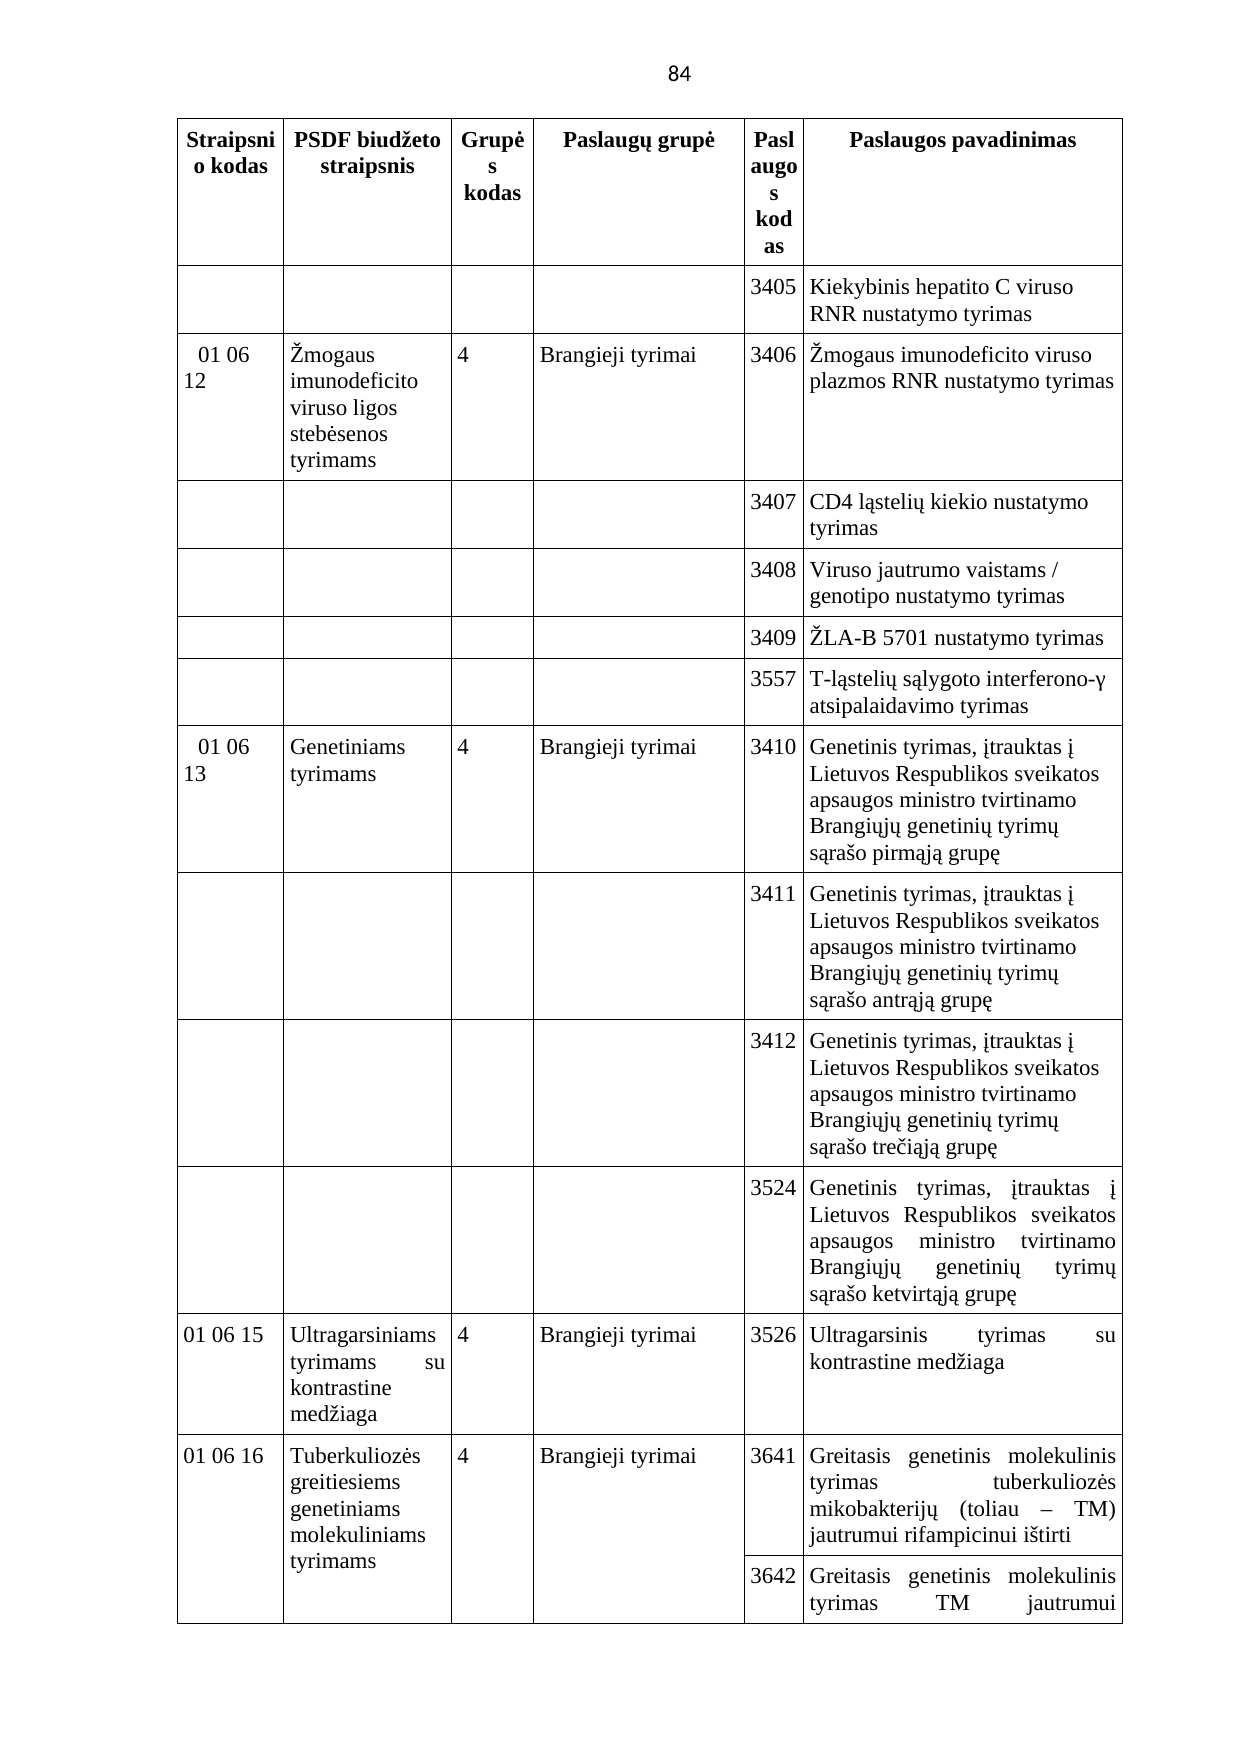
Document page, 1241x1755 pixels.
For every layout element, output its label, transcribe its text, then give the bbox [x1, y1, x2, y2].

table_cell Kiekybinis hepatito C viruso RNR nustatymo tyrimas [804, 266, 1122, 333]
table_cell [452, 1167, 533, 1313]
table_cell Genetinis tyrimas, įtrauktas į Lietuvos Respublikos sveikatos apsaugos ministro tvirtinamo Brangiųjų genetinių tyrimų sąrašo pirmąją grupę [804, 726, 1122, 872]
table_cell [452, 659, 533, 725]
table_header Paslaugos pavadinimas [804, 119, 1122, 265]
table_cell [284, 266, 451, 333]
table_header Grupės kodas [452, 119, 533, 265]
table_cell Žmogaus imunodeficito viruso ligos stebėsenos tyrimams [284, 334, 451, 480]
table_cell Genetinis tyrimas, įtrauktas į Lietuvos Respublikos sveikatos apsaugos ministro tvirtinamo Brangiųjų genetinių tyrimų sąrašo trečiąją grupę [804, 1020, 1122, 1166]
table_cell 3409 [745, 617, 803, 657]
table_cell [178, 659, 283, 725]
table_header Paslaugų grupė [534, 119, 744, 265]
table_cell [452, 617, 533, 657]
table_cell [284, 873, 451, 1019]
table_cell 01 06 15 [178, 1314, 283, 1434]
table_cell 3526 [745, 1314, 803, 1434]
table_cell Ultragarsiniams tyrimams su kontrastine medžiaga [284, 1314, 451, 1434]
table_cell [534, 266, 744, 333]
table_cell Tuberkuliozės greitiesiems genetiniams molekuliniams tyrimams [284, 1435, 451, 1622]
table_cell [452, 873, 533, 1019]
table_cell [284, 617, 451, 657]
table_cell Brangieji tyrimai [534, 334, 744, 480]
table_cell ŽLA-B 5701 nustatymo tyrimas [804, 617, 1122, 657]
table_cell [178, 481, 283, 548]
table_cell [178, 1167, 283, 1313]
table_cell 3405 [745, 266, 803, 333]
table_cell [178, 549, 283, 616]
table_cell Ultragarsinis tyrimas su kontrastine medžiaga [804, 1314, 1122, 1434]
table_cell [534, 1020, 744, 1166]
table_cell T-ląstelių sąlygoto interferono-γ atsipalaidavimo tyrimas [804, 659, 1122, 725]
table_cell CD4 ląstelių kiekio nustatymo tyrimas [804, 481, 1122, 548]
table_cell [178, 617, 283, 657]
table_cell 3412 [745, 1020, 803, 1166]
table_cell 3408 [745, 549, 803, 616]
table_cell 4 [452, 726, 533, 872]
table_cell [452, 266, 533, 333]
table_cell 3407 [745, 481, 803, 548]
table_cell [178, 1020, 283, 1166]
table_cell [534, 1167, 744, 1313]
table_cell [178, 266, 283, 333]
table_cell [284, 1020, 451, 1166]
table_header Paslaugos kodas [745, 119, 803, 265]
table_cell 3524 [745, 1167, 803, 1313]
table_header Straipsnio kodas [178, 119, 283, 265]
table_cell [284, 549, 451, 616]
table_header PSDF biudžeto straipsnis [284, 119, 451, 265]
table_cell [284, 481, 451, 548]
table_cell Greitasis genetinis molekulinis tyrimas tuberkuliozės mikobakterijų (toliau – TM) jautrumui rifampicinui ištirti [804, 1435, 1122, 1554]
table_cell [452, 1020, 533, 1166]
table_cell 01 06 12 [178, 334, 283, 480]
table_cell 4 [452, 1314, 533, 1434]
table_cell Viruso jautrumo vaistams / genotipo nustatymo tyrimas [804, 549, 1122, 616]
table_cell [178, 873, 283, 1019]
table_cell 3406 [745, 334, 803, 480]
table_cell [534, 659, 744, 725]
table_cell [452, 481, 533, 548]
table_cell [534, 549, 744, 616]
table_cell 3410 [745, 726, 803, 872]
table_cell Brangieji tyrimai [534, 1314, 744, 1434]
table_cell Brangieji tyrimai [534, 1435, 744, 1622]
table_cell 01 06 16 [178, 1435, 283, 1622]
table_cell [534, 873, 744, 1019]
table_cell Žmogaus imunodeficito viruso plazmos RNR nustatymo tyrimas [804, 334, 1122, 480]
table_cell Genetinis tyrimas, įtrauktas į Lietuvos Respublikos sveikatos apsaugos ministro tvirtinamo Brangiųjų genetinių tyrimų sąrašo antrąją grupę [804, 873, 1122, 1019]
table_cell [452, 549, 533, 616]
table_cell [534, 617, 744, 657]
table_cell Genetinis tyrimas, įtrauktas į Lietuvos Respublikos sveikatos apsaugos ministro tvirtinamo Brangiųjų genetinių tyrimų sąrašo ketvirtąją grupę [804, 1167, 1122, 1313]
table_cell 01 06 13 [178, 726, 283, 872]
table_cell Greitasis genetinis molekulinis tyrimas TM jautrumui [804, 1556, 1122, 1622]
table_cell [284, 1167, 451, 1313]
table_cell 3642 [745, 1556, 803, 1622]
table_cell [284, 659, 451, 725]
table_cell 4 [452, 334, 533, 480]
table_cell 4 [452, 1435, 533, 1622]
table_cell 3557 [745, 659, 803, 725]
table_cell [534, 481, 744, 548]
table_cell Brangieji tyrimai [534, 726, 744, 872]
table_cell 3641 [745, 1435, 803, 1554]
table_cell 3411 [745, 873, 803, 1019]
table_cell Genetiniams tyrimams [284, 726, 451, 872]
